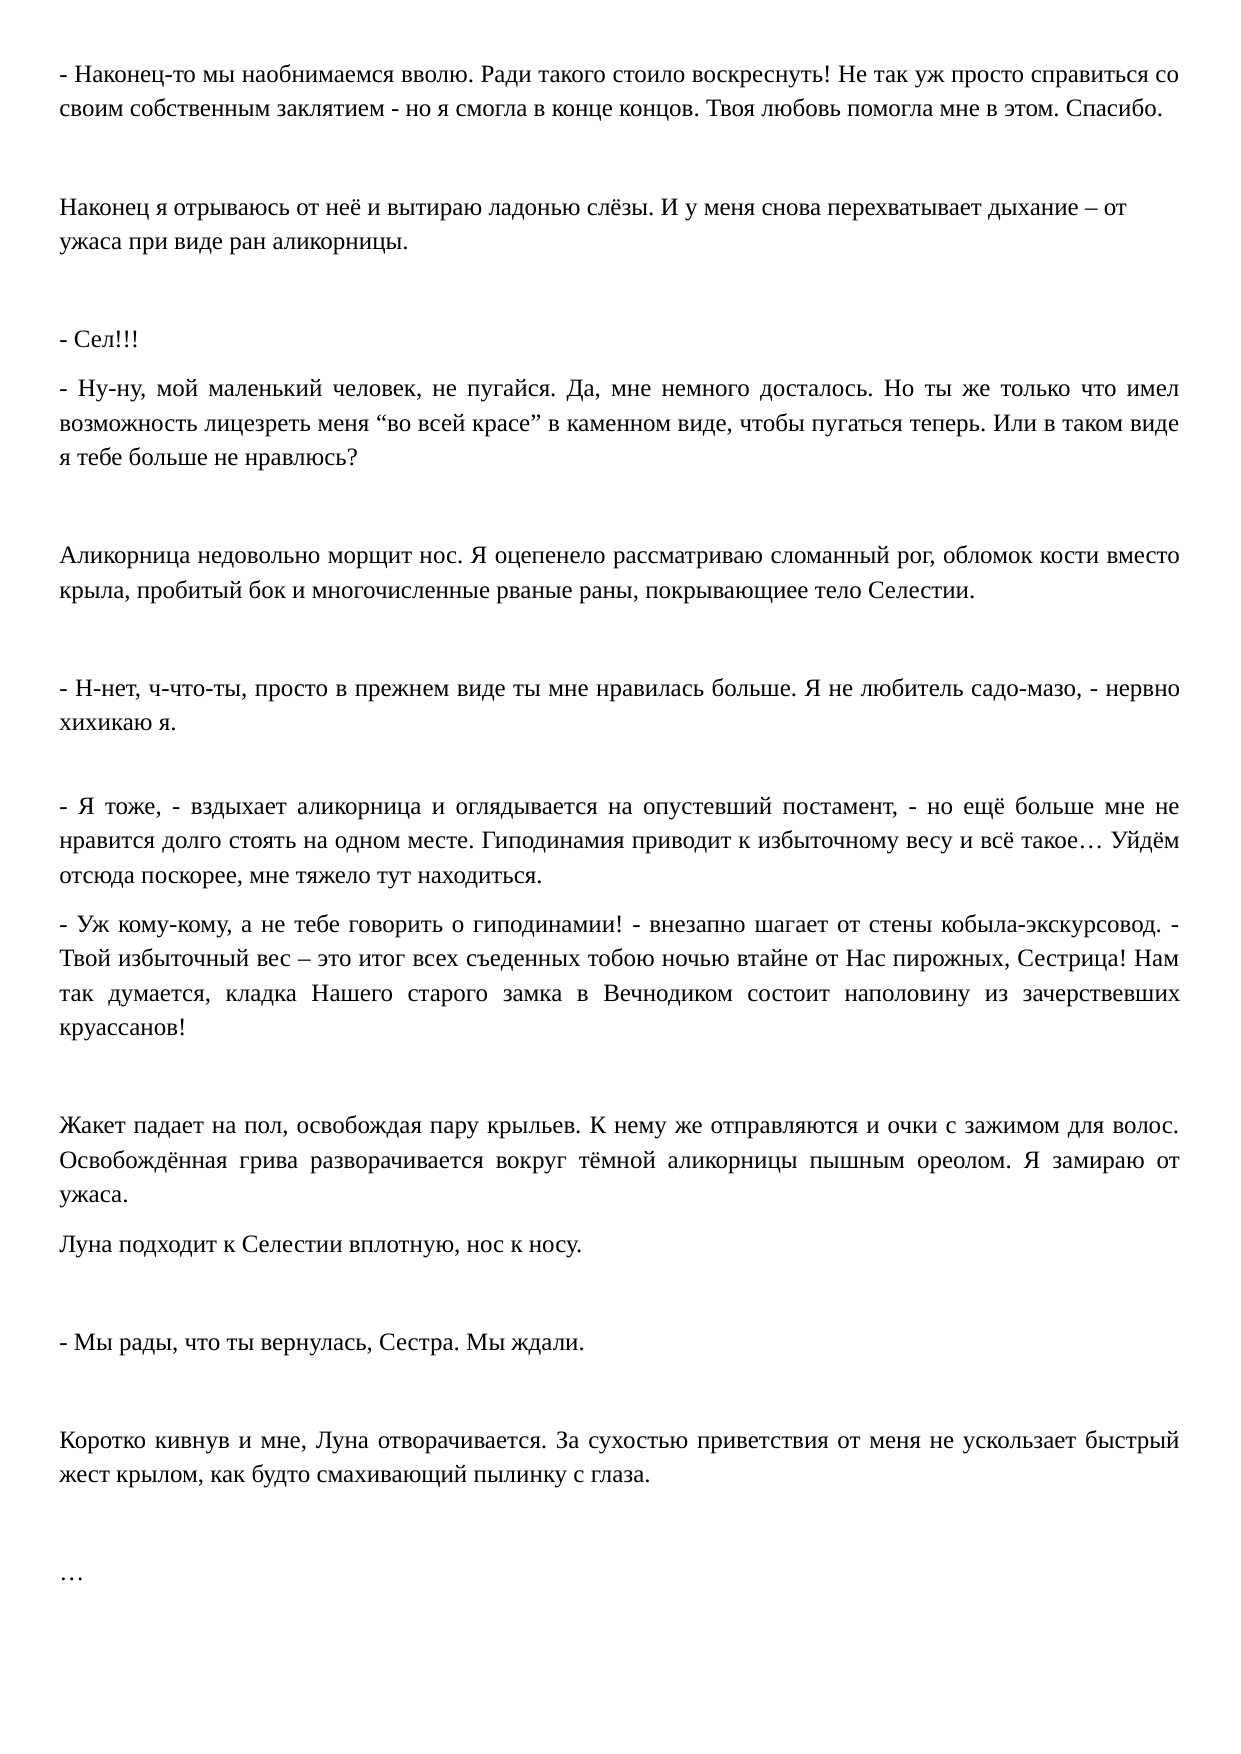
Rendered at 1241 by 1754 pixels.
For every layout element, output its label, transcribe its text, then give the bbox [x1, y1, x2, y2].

text - Уж кому-кому, а не тебе говорить о гиподинамии! - внезапно шагает от стены кобыла-экскурсовод. - Твой избыточный вес – это итог всех съеденных тобою ночью втайне от Нас пирожных, Сестрица! Нам так думается, кладка Нашего старого замка в Вечнодиком состоит наполовину из зачерствевших круассанов! [59, 909, 1181, 1041]
text … [59, 1557, 1181, 1586]
text - Ну-ну, мой маленький человек, не пугайся. Да, мне немного досталось. Но ты же только что имел возможность лицезреть меня “во всей красе” в каменном виде, чтобы пугаться теперь. Или в таком виде я тебе больше не нравлюсь? [59, 373, 1181, 471]
text Коротко кивнув и мне, Луна отворачивается. За сухостью приветствия от меня не ускользает быстрый жест крылом, как будто смахивающий пылинку с глаза. [59, 1425, 1181, 1488]
text - Наконец-то мы наобнимаемся вволю. Ради такого стоило воскреснуть! Не так уж просто справиться со своим собственным заклятием - но я смогла в конце концов. Твоя любовь помогла мне в этом. Спасибо. [59, 59, 1181, 122]
text - Сел!!! [59, 324, 1181, 353]
text Аликорница недовольно морщит нос. Я оцепенело рассматриваю сломанный рог, обломок кости вместо крыла, пробитый бок и многочисленные рваные раны, покрывающиее тело Селестии. [59, 540, 1181, 604]
text - Н-нет, ч-что-ты, просто в прежнем виде ты мне нравилась больше. Я не любитель садо-мазо, - нервно хихикаю я. [59, 673, 1181, 736]
text Наконец я отрываюсь от неё и вытираю ладонью слёзы. И у меня снова перехватывает дыхание – от ужаса при виде ран аликорницы. [59, 192, 1181, 255]
text - Я тоже, - вздыхает аликорница и оглядывается на опустевший постамент, - но ещё больше мне не нравится долго стоять на одном месте. Гиподинамия приводит к избыточному весу и всё такое… Уйдём отсюда поскорее, мне тяжело тут находиться. [59, 757, 1181, 889]
text Жакет падает на пол, освобождая пару крыльев. К нему же отправляются и очки с зажимом для волос. Освобождённая грива разворачивается вокруг тёмной аликорницы пышным ореолом. Я замираю от ужаса. [59, 1111, 1181, 1208]
text Луна подходит к Селестии вплотную, нос к носу. [59, 1229, 1181, 1257]
text - Мы рады, что ты вернулась, Сестра. Мы ждали. [59, 1327, 1181, 1356]
